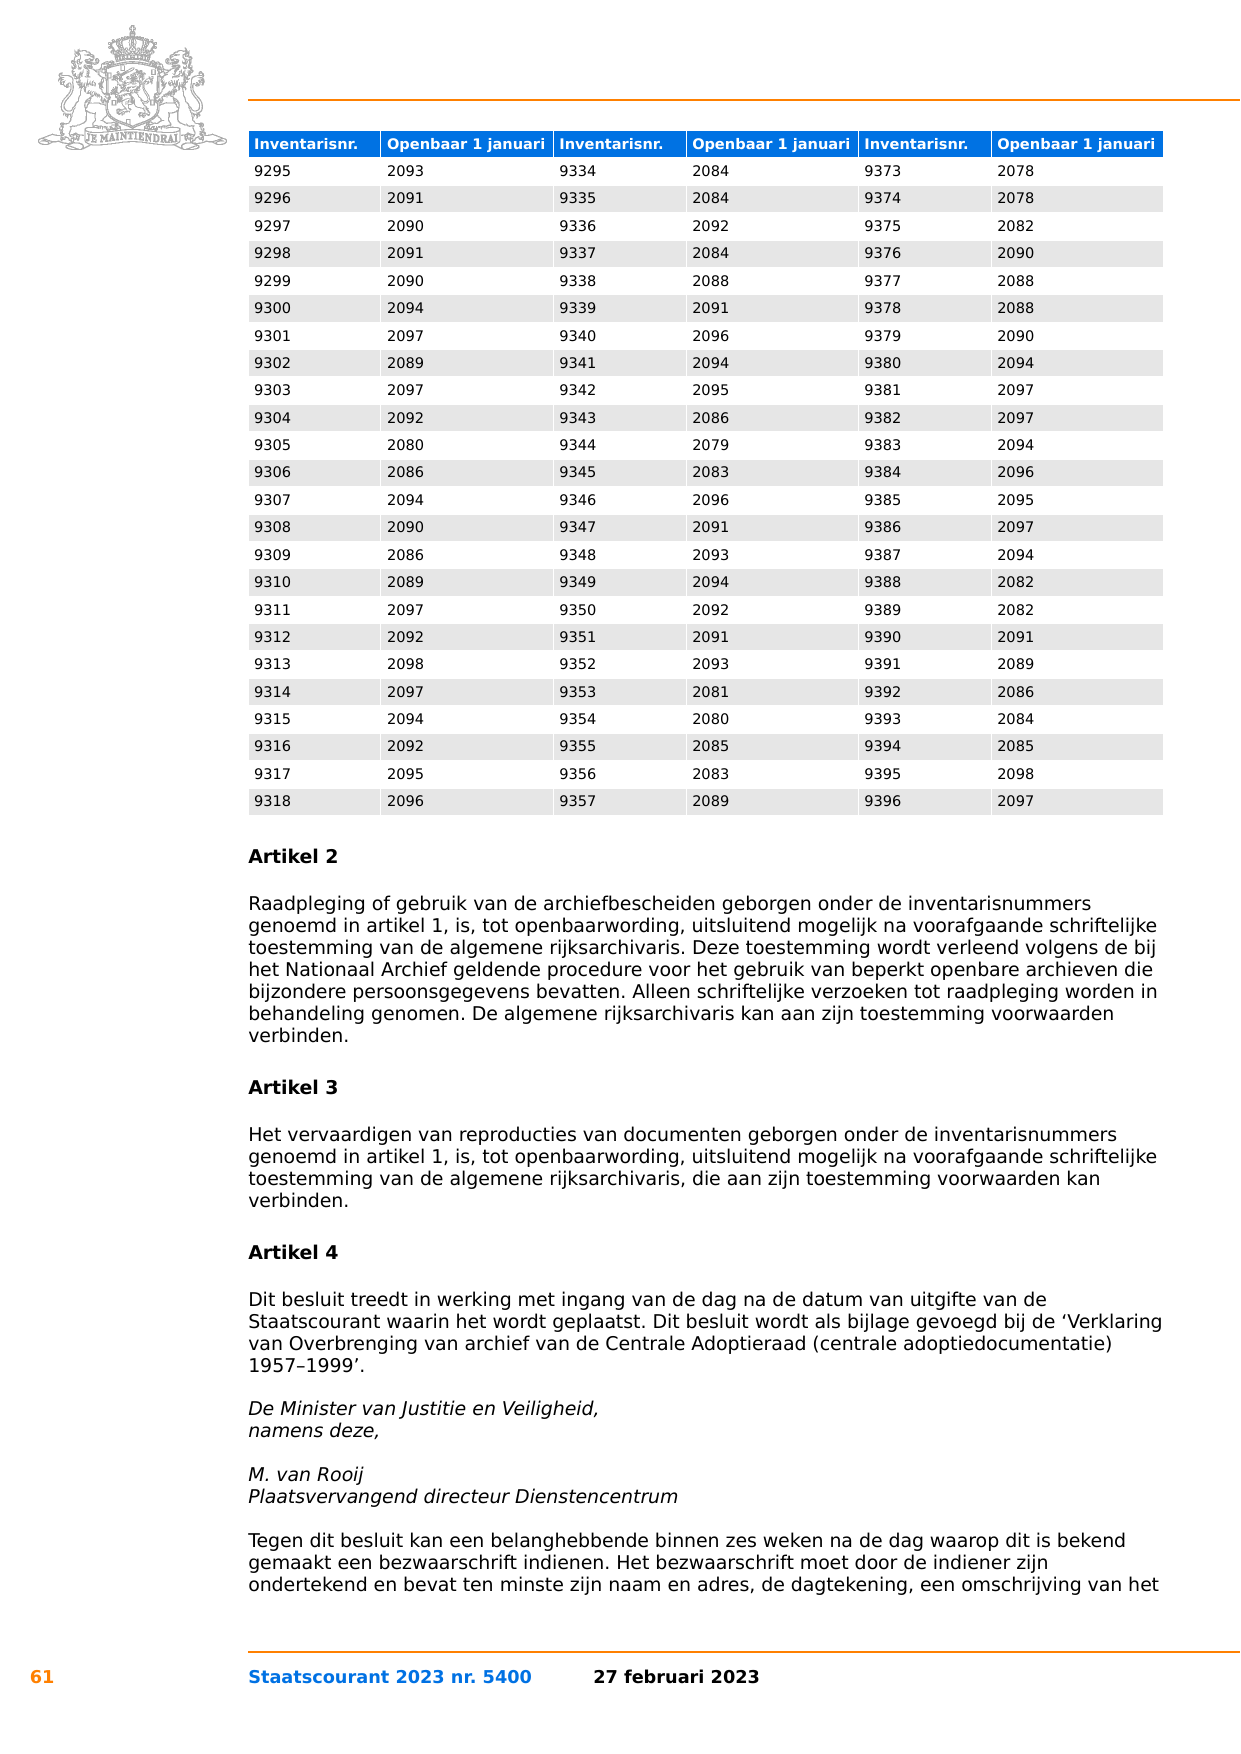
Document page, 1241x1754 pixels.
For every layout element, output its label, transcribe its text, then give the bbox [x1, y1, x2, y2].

table_cell 9393 [859, 706, 991, 733]
table_cell 2085 [992, 734, 1163, 760]
table_cell 2079 [687, 432, 858, 459]
table_cell 2093 [687, 542, 858, 568]
text Raadpleging of gebruik van de archiefbescheiden geborgen onder de inventarisnummers genoemd in artikel 1, is, tot openbaarwording, uitsluitend mogelijk na voorafgaande schriftelijke toestemming van de algemene rijksarchivaris. Deze toestemming wordt verleend volgens de bij het Nationaal Archief geldende procedure voor het gebruik van beperkt openbare archieven die bijzondere persoonsgegevens bevatten. Alleen schriftelijke verzoeken tot raadpleging worden in behandeling genomen. De algemene rijksarchivaris kan aan zijn toestemming voorwaarden verbinden. [248, 893, 1163, 1047]
table_cell 2091 [687, 624, 858, 650]
table_cell 9394 [859, 734, 991, 760]
table_cell 9389 [859, 597, 991, 623]
text De Minister van Justitie en Veiligheid, namens deze, M. van Rooij Plaatsvervangend directeur Dienstencentrum [248, 1398, 1163, 1508]
text Tegen dit besluit kan een belanghebbende binnen zes weken na de dag waarop dit is bekend gemaakt een bezwaarschrift indienen. Het bezwaarschrift moet door de indiener zijn ondertekend en bevat ten minste zijn naam en adres, de dagtekening, een omschrijving van het [248, 1530, 1163, 1596]
table_cell 2090 [381, 213, 553, 239]
table_cell 9341 [554, 350, 686, 376]
table_cell 9309 [249, 542, 380, 568]
table_cell 9299 [249, 268, 380, 294]
table_cell 2080 [381, 432, 553, 459]
table_cell 2088 [992, 268, 1163, 294]
table_cell 2082 [992, 597, 1163, 623]
table_cell 2090 [381, 268, 553, 294]
table_cell 9385 [859, 487, 991, 513]
table_cell 9297 [249, 213, 380, 239]
table_cell 9304 [249, 405, 380, 431]
table_cell 9357 [554, 789, 686, 815]
table_cell 9306 [249, 460, 380, 486]
table_cell 2096 [381, 789, 553, 815]
table_cell 9336 [554, 213, 686, 239]
table_cell 2083 [687, 460, 858, 486]
table_cell 9337 [554, 241, 686, 267]
table_cell 9374 [859, 186, 991, 212]
table_cell 2082 [992, 213, 1163, 239]
table_cell 9353 [554, 679, 686, 705]
table_cell 9381 [859, 378, 991, 404]
table_cell 9312 [249, 624, 380, 650]
table_cell 2092 [687, 597, 858, 623]
table_cell 2094 [381, 706, 553, 733]
table_cell 2083 [687, 761, 858, 787]
table_cell 2089 [687, 789, 858, 815]
table_cell 2098 [992, 761, 1163, 787]
table_cell 9383 [859, 432, 991, 459]
table_cell 2090 [381, 515, 553, 541]
table_cell 9302 [249, 350, 380, 376]
table_cell 9375 [859, 213, 991, 239]
table_cell 2091 [687, 515, 858, 541]
table_cell 9382 [859, 405, 991, 431]
table_header Inventarisnr. [249, 131, 380, 157]
table_cell 9343 [554, 405, 686, 431]
table_cell 2096 [687, 487, 858, 513]
table_cell 2095 [687, 378, 858, 404]
table_cell 9303 [249, 378, 380, 404]
table_cell 9392 [859, 679, 991, 705]
table_cell 2084 [687, 241, 858, 267]
table_cell 9350 [554, 597, 686, 623]
table_cell 2094 [687, 350, 858, 376]
table_cell 2098 [381, 651, 553, 678]
table_cell 2081 [687, 679, 858, 705]
table_cell 9295 [249, 158, 380, 185]
table_cell 2091 [381, 241, 553, 267]
table_cell 2089 [381, 350, 553, 376]
table_cell 9396 [859, 789, 991, 815]
table_cell 9376 [859, 241, 991, 267]
text Dit besluit treedt in werking met ingang van de dag na de datum van uitgifte van de Staatscourant waarin het wordt geplaatst. Dit besluit wordt als bijlage gevoegd bij de ‘Verklaring van Overbrenging van archief van de Centrale Adoptieraad (centrale adoptiedocumentatie) 1957–1999’. [248, 1288, 1163, 1376]
table_cell 9378 [859, 295, 991, 322]
table_cell 2097 [381, 679, 553, 705]
table_header Inventarisnr. [859, 131, 991, 157]
table_cell 9339 [554, 295, 686, 322]
table_cell 9356 [554, 761, 686, 787]
table_cell 9298 [249, 241, 380, 267]
table_cell 2091 [381, 186, 553, 212]
table_cell 9354 [554, 706, 686, 733]
table_cell 2095 [381, 761, 553, 787]
table_cell 2089 [381, 569, 553, 596]
table_cell 9348 [554, 542, 686, 568]
table_cell 9347 [554, 515, 686, 541]
table_cell 2084 [687, 186, 858, 212]
subtitle Artikel 2 [248, 846, 1163, 868]
table_cell 9301 [249, 323, 380, 349]
table_header Openbaar 1 januari [992, 131, 1163, 157]
table_cell 2090 [992, 241, 1163, 267]
table_cell 2095 [992, 487, 1163, 513]
table_cell 9395 [859, 761, 991, 787]
table_cell 2086 [992, 679, 1163, 705]
table_cell 9391 [859, 651, 991, 678]
table_cell 9373 [859, 158, 991, 185]
table_cell 9311 [249, 597, 380, 623]
table_cell 9315 [249, 706, 380, 733]
table_cell 2097 [992, 515, 1163, 541]
table_cell 9308 [249, 515, 380, 541]
table_header Openbaar 1 januari [687, 131, 858, 157]
table_cell 9346 [554, 487, 686, 513]
table_cell 2084 [992, 706, 1163, 733]
table_cell 9390 [859, 624, 991, 650]
table_cell 2094 [992, 542, 1163, 568]
table_cell 2078 [992, 186, 1163, 212]
table_cell 9338 [554, 268, 686, 294]
table_header Openbaar 1 januari [381, 131, 553, 157]
table_cell 9307 [249, 487, 380, 513]
table_cell 2090 [992, 323, 1163, 349]
table_cell 2097 [381, 378, 553, 404]
table_cell 9317 [249, 761, 380, 787]
subtitle Artikel 3 [248, 1077, 1163, 1099]
table_cell 2092 [381, 624, 553, 650]
table_cell 9388 [859, 569, 991, 596]
table_cell 9334 [554, 158, 686, 185]
table_cell 2082 [992, 569, 1163, 596]
table_cell 9305 [249, 432, 380, 459]
table_cell 2084 [687, 158, 858, 185]
text Het vervaardigen van reproducties van documenten geborgen onder de inventarisnummers genoemd in artikel 1, is, tot openbaarwording, uitsluitend mogelijk na voorafgaande schriftelijke toestemming van de algemene rijksarchivaris, die aan zijn toestemming voorwaarden kan verbinden. [248, 1124, 1163, 1212]
table_header Inventarisnr. [554, 131, 686, 157]
table_cell 9316 [249, 734, 380, 760]
table_cell 9313 [249, 651, 380, 678]
table_cell 2093 [687, 651, 858, 678]
table_cell 2092 [687, 213, 858, 239]
table_cell 2078 [992, 158, 1163, 185]
table_cell 2080 [687, 706, 858, 733]
table_cell 2094 [381, 487, 553, 513]
table_cell 9345 [554, 460, 686, 486]
table_cell 9310 [249, 569, 380, 596]
table_cell 2088 [687, 268, 858, 294]
table_cell 9300 [249, 295, 380, 322]
table_cell 2096 [992, 460, 1163, 486]
table_cell 9380 [859, 350, 991, 376]
table_cell 9318 [249, 789, 380, 815]
picture [38, 25, 227, 150]
table_cell 9314 [249, 679, 380, 705]
table_cell 2089 [992, 651, 1163, 678]
table_cell 2086 [687, 405, 858, 431]
table_cell 2088 [992, 295, 1163, 322]
table_cell 2097 [992, 405, 1163, 431]
table_cell 2097 [992, 789, 1163, 815]
table_cell 2091 [687, 295, 858, 322]
table_cell 2086 [381, 460, 553, 486]
table_cell 2096 [687, 323, 858, 349]
table_cell 9351 [554, 624, 686, 650]
table_cell 9342 [554, 378, 686, 404]
subtitle Artikel 4 [248, 1242, 1163, 1263]
table_cell 9355 [554, 734, 686, 760]
table_cell 2094 [992, 350, 1163, 376]
table_cell 2086 [381, 542, 553, 568]
table_cell 9352 [554, 651, 686, 678]
table_cell 9386 [859, 515, 991, 541]
table_cell 2097 [381, 323, 553, 349]
table_cell 2085 [687, 734, 858, 760]
table_cell 9379 [859, 323, 991, 349]
table_cell 9340 [554, 323, 686, 349]
table_cell 9344 [554, 432, 686, 459]
table_cell 2092 [381, 734, 553, 760]
table_cell 2092 [381, 405, 553, 431]
table_cell 9349 [554, 569, 686, 596]
table_cell 2094 [992, 432, 1163, 459]
table_cell 2094 [687, 569, 858, 596]
table_cell 2093 [381, 158, 553, 185]
table_cell 9387 [859, 542, 991, 568]
table_cell 9377 [859, 268, 991, 294]
table_cell 2097 [381, 597, 553, 623]
table_cell 9296 [249, 186, 380, 212]
table_cell 2091 [992, 624, 1163, 650]
table_cell 2097 [992, 378, 1163, 404]
table_cell 2094 [381, 295, 553, 322]
table_cell 9384 [859, 460, 991, 486]
table_cell 9335 [554, 186, 686, 212]
